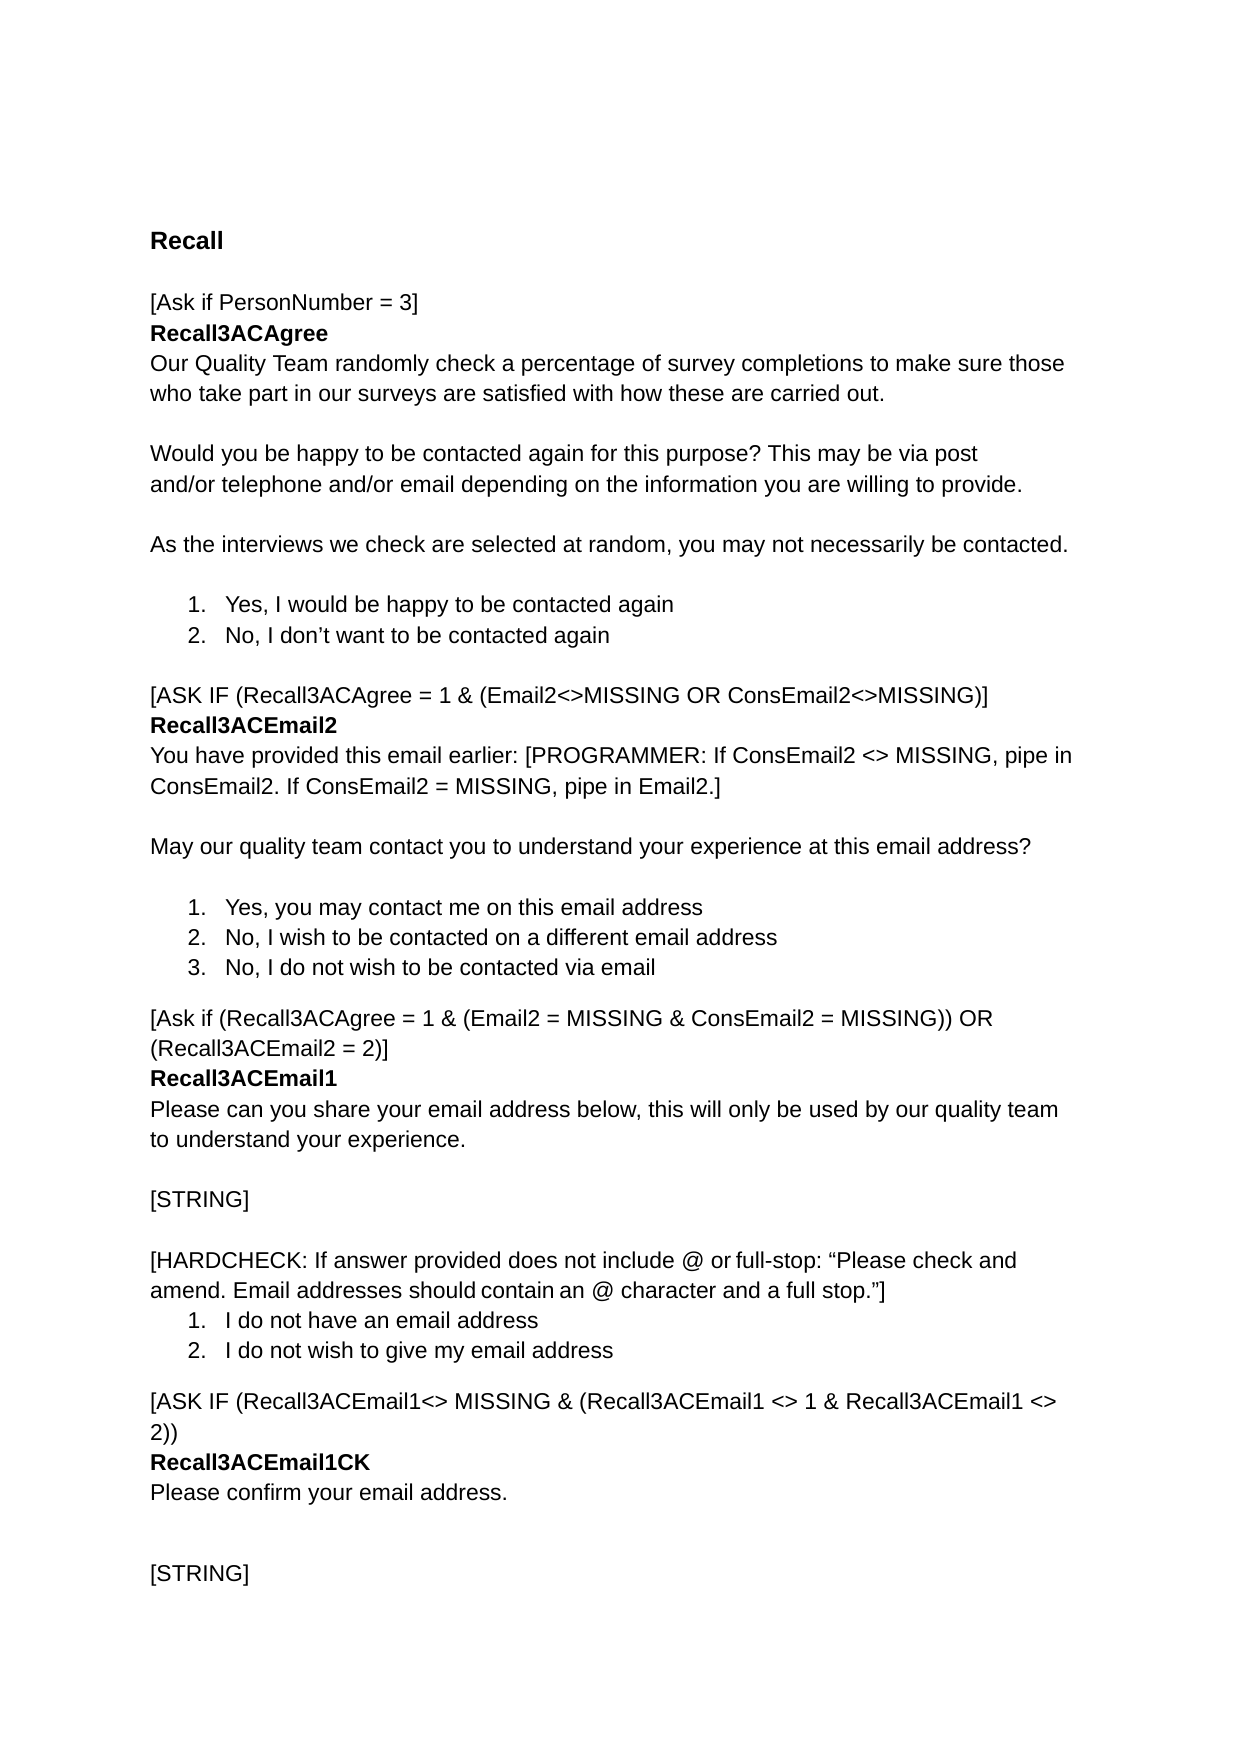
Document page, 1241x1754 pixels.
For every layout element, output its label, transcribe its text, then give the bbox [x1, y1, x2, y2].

list I do not wish to give my email address [187, 1337, 1090, 1363]
text Would you be happy to be contacted again for this purpose? This may be via post and/or telephone and/or email depending on the information you are willing to provide. [150, 440, 1090, 497]
text [Ask if (Recall3ACAgree = 1 & (Email2 = MISSING & ConsEmail2 = MISSING)) OR (Recall3ACEmail2 = 2)] Recall3ACEmail1 Please can you share your email address below, this will only be used by our quality team to understand your experience. [150, 1005, 1090, 1152]
text [STRING] [150, 1530, 1090, 1586]
subtitle Recall [150, 226, 1090, 255]
list Yes, you may contact me on this email address [187, 893, 1090, 920]
list No, I wish to be contacted on a different email address [187, 924, 1090, 950]
list Yes, I would be happy to be contacted again [187, 591, 1090, 618]
text [STRING] [150, 1186, 1090, 1212]
list I do not have an email address [187, 1307, 1090, 1333]
list No, I don’t want to be contacted again [187, 622, 1090, 648]
text [HARDCHECK: If answer provided does not include @ or full-stop: “Please check and amend. Email addresses should contain an @ character and a full stop.”] [150, 1247, 1090, 1303]
text [ASK IF (Recall3ACAgree = 1 & (Email2<>MISSING OR ConsEmail2<>MISSING)] Recall3ACEmail2 You have provided this email earlier: [PROGRAMMER: If ConsEmail2 <> MISSING, pipe in ConsEmail2. If ConsEmail2 = MISSING, pipe in Email2.] [150, 682, 1090, 799]
text May our quality team contact you to understand your experience at this email address? [150, 803, 1090, 859]
list No, I do not wish to be contacted via email [187, 954, 1090, 980]
text [ASK IF (Recall3ACEmail1<> MISSING & (Recall3ACEmail1 <> 1 & Recall3ACEmail1 <> 2)) Recall3ACEmail1CK Please confirm your email address. [150, 1388, 1090, 1505]
text [Ask if PersonNumber = 3] Recall3ACAgree Our Quality Team randomly check a percentage of survey completions to make sure those who take part in our surveys are satisfied with how these are carried out. [150, 259, 1090, 406]
text As the interviews we check are selected at random, you may not necessarily be contacted. [150, 531, 1090, 557]
